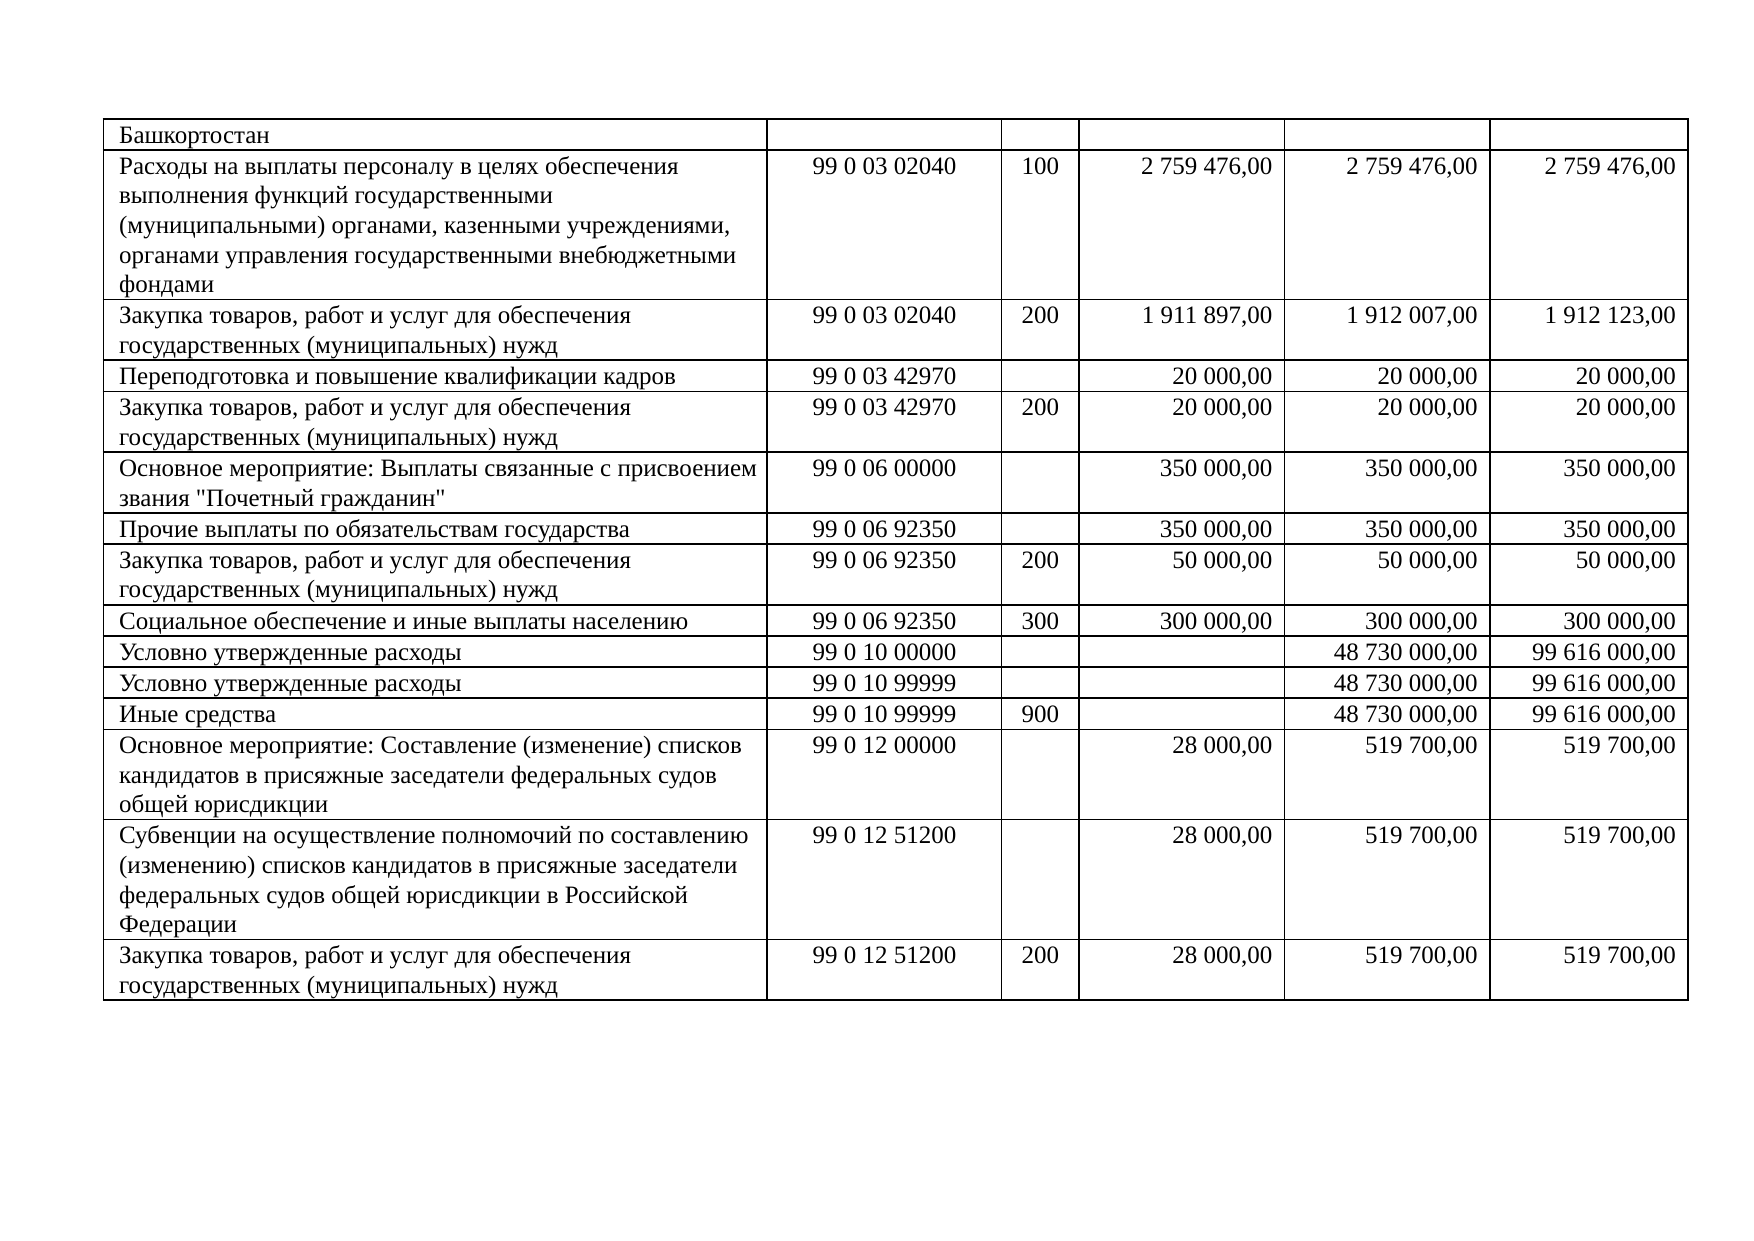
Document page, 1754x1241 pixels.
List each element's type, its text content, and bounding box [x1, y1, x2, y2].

table_cell Условно утвержденные расходы [104, 637, 766, 666]
table_cell Расходы на выплаты персоналу в целях обеспечения выполнения функций государственными (муниципальными) органами, казенными учреждениями, органами управления государственными внебюджетными фондами [104, 151, 766, 299]
table_cell 200 [1002, 392, 1078, 451]
table_cell 99 0 12 51200 [768, 940, 1001, 999]
table_cell [1689, 391, 1693, 451]
table_cell 519 700,00 [1491, 730, 1687, 819]
table_cell 519 700,00 [1491, 940, 1687, 999]
table_cell 200 [1002, 940, 1078, 999]
table_cell 300 000,00 [1285, 606, 1489, 635]
table_cell 48 730 000,00 [1285, 668, 1489, 697]
table_cell 519 700,00 [1491, 820, 1687, 939]
table_cell [1002, 730, 1078, 819]
table_cell [1689, 512, 1693, 543]
table_cell 99 616 000,00 [1491, 637, 1687, 666]
table_cell Прочие выплаты по обязательствам государства [104, 514, 766, 543]
table_cell [1080, 637, 1284, 666]
table_cell 300 000,00 [1491, 606, 1687, 635]
table_cell [1002, 637, 1078, 666]
table_cell [1002, 668, 1078, 697]
table_cell 28 000,00 [1080, 730, 1284, 819]
table_cell [1689, 359, 1693, 391]
table_cell 300 000,00 [1080, 606, 1284, 635]
table_cell 1 912 123,00 [1491, 300, 1687, 359]
table_cell [1285, 120, 1489, 149]
table_cell [768, 120, 1001, 149]
table_cell [1689, 604, 1693, 635]
table_cell Закупка товаров, работ и услуг для обеспечения государственных (муниципальных) нужд [104, 392, 766, 451]
table_cell 20 000,00 [1285, 392, 1489, 451]
table_cell 99 0 03 42970 [768, 361, 1001, 391]
table_cell 350 000,00 [1080, 514, 1284, 543]
table_cell [1689, 451, 1693, 512]
table_cell [1491, 120, 1687, 149]
table_cell 200 [1002, 545, 1078, 604]
table_cell [1689, 939, 1693, 999]
table_cell 200 [1002, 300, 1078, 359]
table_cell 519 700,00 [1285, 730, 1489, 819]
table_cell 20 000,00 [1080, 361, 1284, 391]
table_cell Основное мероприятие: Составление (изменение) списков кандидатов в присяжные заседатели федеральных судов общей юрисдикции [104, 730, 766, 819]
table_cell 519 700,00 [1285, 820, 1489, 939]
table_cell [1002, 120, 1078, 149]
table_cell [1689, 729, 1693, 819]
table_cell 99 0 10 99999 [768, 668, 1001, 697]
table_cell 99 0 10 00000 [768, 637, 1001, 666]
table_cell 2 759 476,00 [1080, 151, 1284, 299]
table_cell 20 000,00 [1491, 361, 1687, 391]
table_cell [1689, 543, 1693, 604]
table_cell 50 000,00 [1080, 545, 1284, 604]
table_cell 350 000,00 [1285, 453, 1489, 512]
table_cell 99 0 03 42970 [768, 392, 1001, 451]
table_cell 48 730 000,00 [1285, 637, 1489, 666]
table_cell 300 [1002, 606, 1078, 635]
table_cell [1002, 453, 1078, 512]
table_cell 99 616 000,00 [1491, 668, 1687, 697]
table_cell [1002, 820, 1078, 939]
table_cell [1080, 699, 1284, 728]
table_cell 99 0 12 00000 [768, 730, 1001, 819]
table_cell Переподготовка и повышение квалификации кадров [104, 361, 766, 391]
table_cell [1080, 120, 1284, 149]
table_cell 48 730 000,00 [1285, 699, 1489, 728]
table_cell Закупка товаров, работ и услуг для обеспечения государственных (муниципальных) нужд [104, 545, 766, 604]
table_cell [1002, 361, 1078, 391]
table_cell 99 0 12 51200 [768, 820, 1001, 939]
table_cell 28 000,00 [1080, 820, 1284, 939]
table_cell 99 0 06 00000 [768, 453, 1001, 512]
table_cell [1689, 666, 1693, 697]
table_cell 350 000,00 [1491, 453, 1687, 512]
table_cell 99 0 10 99999 [768, 699, 1001, 728]
table_cell 2 759 476,00 [1285, 151, 1489, 299]
table_cell 99 0 06 92350 [768, 514, 1001, 543]
table_cell 28 000,00 [1080, 940, 1284, 999]
table_cell 1 912 007,00 [1285, 300, 1489, 359]
table_cell 99 0 06 92350 [768, 545, 1001, 604]
table_cell 350 000,00 [1491, 514, 1687, 543]
table_cell Закупка товаров, работ и услуг для обеспечения государственных (муниципальных) нужд [104, 940, 766, 999]
table_cell [1002, 514, 1078, 543]
table_cell [1689, 635, 1693, 666]
table_cell 99 0 03 02040 [768, 151, 1001, 299]
table_cell Условно утвержденные расходы [104, 668, 766, 697]
table_cell 519 700,00 [1285, 940, 1489, 999]
table_cell Башкортостан [104, 120, 766, 149]
table_cell 100 [1002, 151, 1078, 299]
table_cell Социальное обеспечение и иные выплаты населению [104, 606, 766, 635]
table_cell 50 000,00 [1491, 545, 1687, 604]
table_cell 99 0 03 02040 [768, 300, 1001, 359]
table_cell 350 000,00 [1285, 514, 1489, 543]
table_cell Иные средства [104, 699, 766, 728]
table_cell [1689, 299, 1693, 359]
table_cell 20 000,00 [1285, 361, 1489, 391]
table_cell 99 616 000,00 [1491, 699, 1687, 728]
table_cell [1689, 118, 1693, 149]
table_cell 99 0 06 92350 [768, 606, 1001, 635]
table_cell 1 911 897,00 [1080, 300, 1284, 359]
table_cell [1689, 819, 1693, 939]
table_cell [1080, 668, 1284, 697]
table_cell 900 [1002, 699, 1078, 728]
table_cell 350 000,00 [1080, 453, 1284, 512]
table_cell Закупка товаров, работ и услуг для обеспечения государственных (муниципальных) нужд [104, 300, 766, 359]
table_cell 20 000,00 [1080, 392, 1284, 451]
table_cell 20 000,00 [1491, 392, 1687, 451]
table_cell 2 759 476,00 [1491, 151, 1687, 299]
table_cell Основное мероприятие: Выплаты связанные с присвоением звания "Почетный гражданин" [104, 453, 766, 512]
table_cell [1689, 697, 1693, 728]
table_cell Субвенции на осуществление полномочий по составлению (изменению) списков кандидатов в присяжные заседатели федеральных судов общей юрисдикции в Российской Федерации [104, 820, 766, 939]
table_cell [1689, 149, 1693, 299]
table_cell 50 000,00 [1285, 545, 1489, 604]
